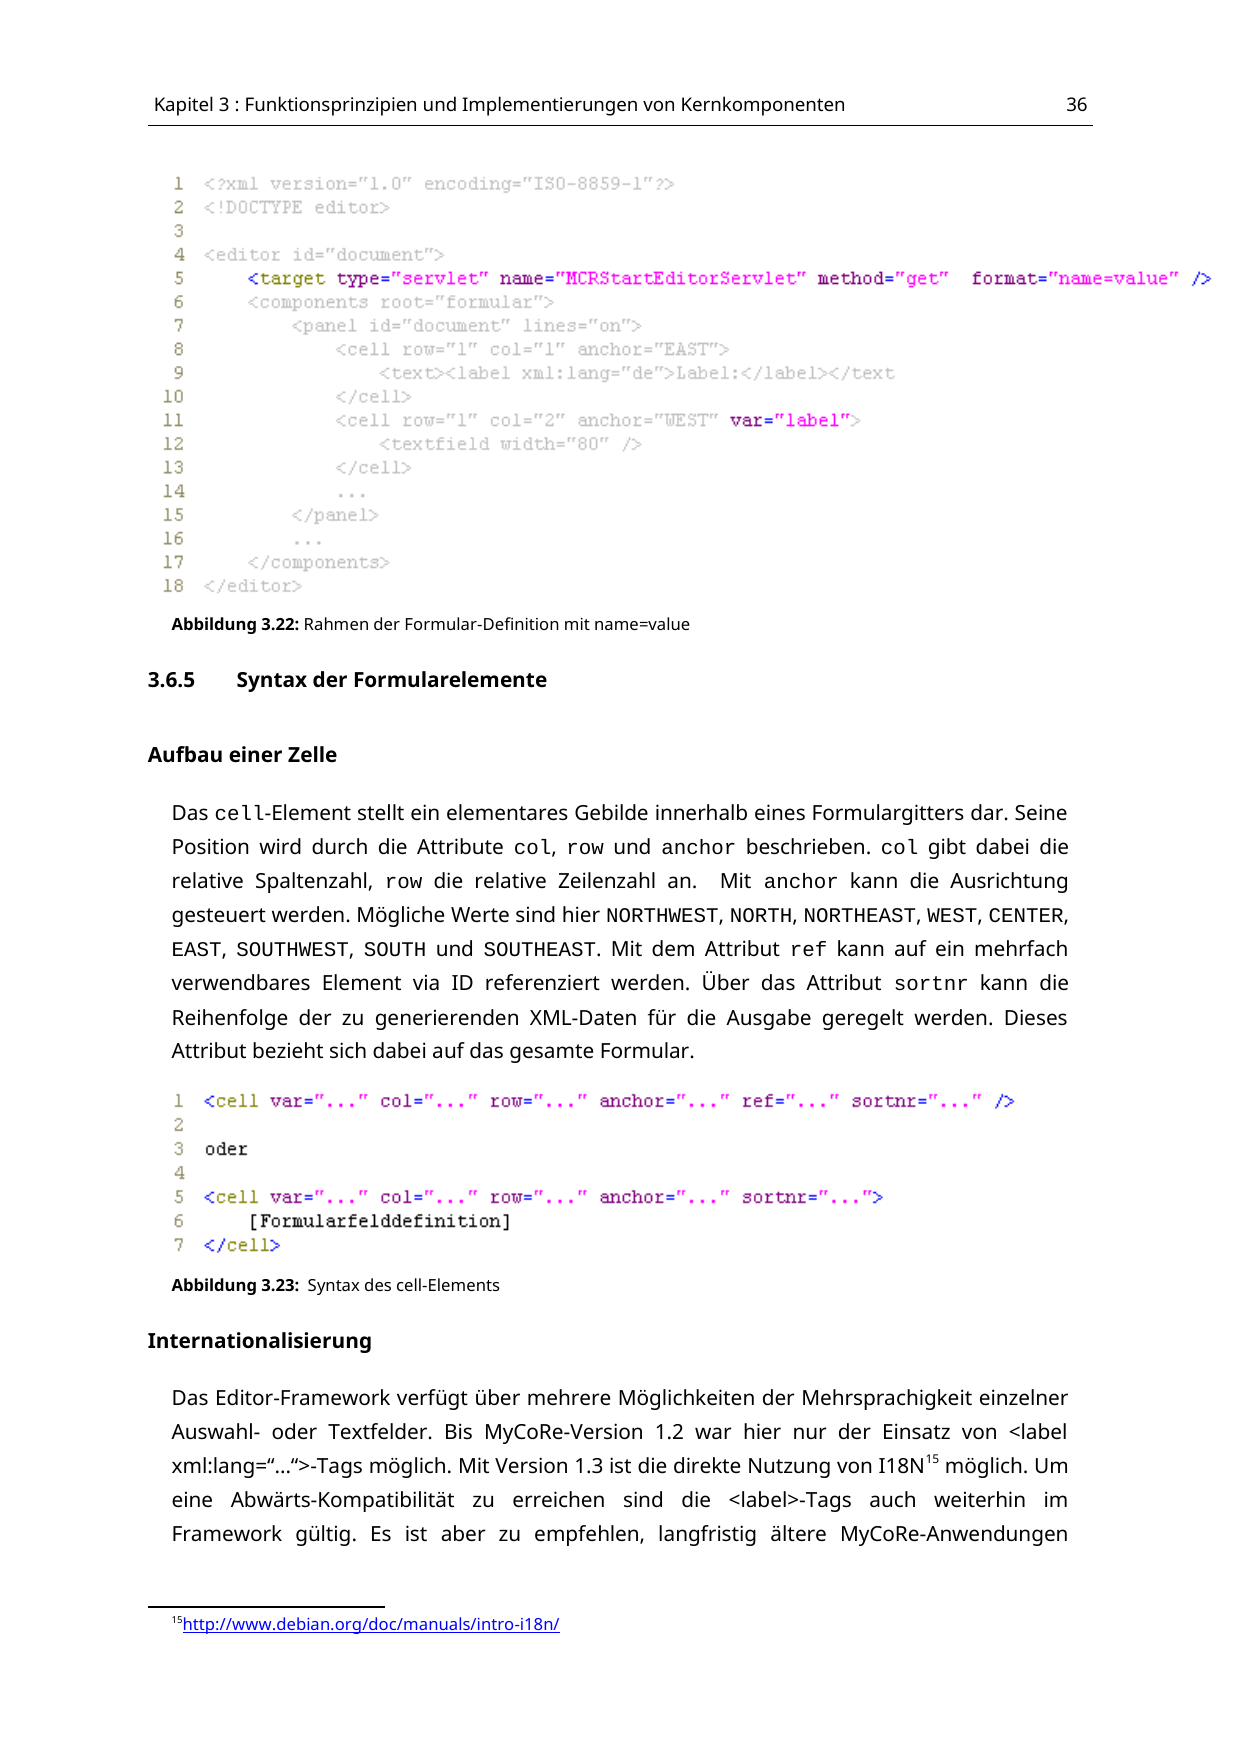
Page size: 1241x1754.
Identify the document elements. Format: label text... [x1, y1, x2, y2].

subtitle Aufbau einer Zelle [148, 740, 1092, 768]
subtitle [1195, 597, 1218, 636]
subtitle Syntax der Formularelemente [148, 597, 1092, 693]
text Abbildung 3.23: Rahmen der Formular-Definition mit name=value [171, 597, 1195, 636]
text Das cell-Element stellt ein elementares Gebilde innerhalb eines Formulargitters dar. Seine Position wird durch die Attribute col, row und anchor beschrieben. col gibt dabei die relative Spaltenzahl, row die relative Zeilenzahl an. Mit anchor kann die Ausrichtung gesteuert werden. Mögliche Werte sind hier NORTHWEST, NORTH, NORTHEAST, WEST, CENTER, EAST, SOUTHWEST, SOUTH und SOUTHEAST. Mit dem Attribut ref kann auf ein mehrfach verwendbares Element via ID referenziert werden. Über das Attribut sortnr kann die Reihenfolge der zu generierenden XML-Daten für die Ausgabe geregelt werden. Dieses Attribut bezieht sich dabei auf das gesamte Formular. [171, 798, 1069, 1065]
subtitle [148, 148, 1092, 171]
text Das Editor-Framework verfügt über mehrere Möglichkeiten der Mehrsprachigkeit einzelner Auswahl- oder Textfelder. Bis MyCoRe-Version 1.2 war hier nur der Einsatz von <label xml:lang=“...“>-Tags möglich. Mit Version 1.3 ist die direkte Nutzung von I18N möglich. Um eine Abwärts-Kompatibilität zu erreichen sind die <label>-Tags auch weiterhin im Framework gültig. Es ist aber zu empfehlen, langfristig ältere MyCoRe-Anwendungen [171, 1383, 1069, 1547]
text http://www.debian.org/doc/manuals/intro-i18n/ [171, 1613, 1069, 1636]
text Abbildung 3.24: Syntax des cell-Elements [171, 1258, 1019, 1297]
subtitle Internationalisierung [148, 1112, 1092, 1354]
